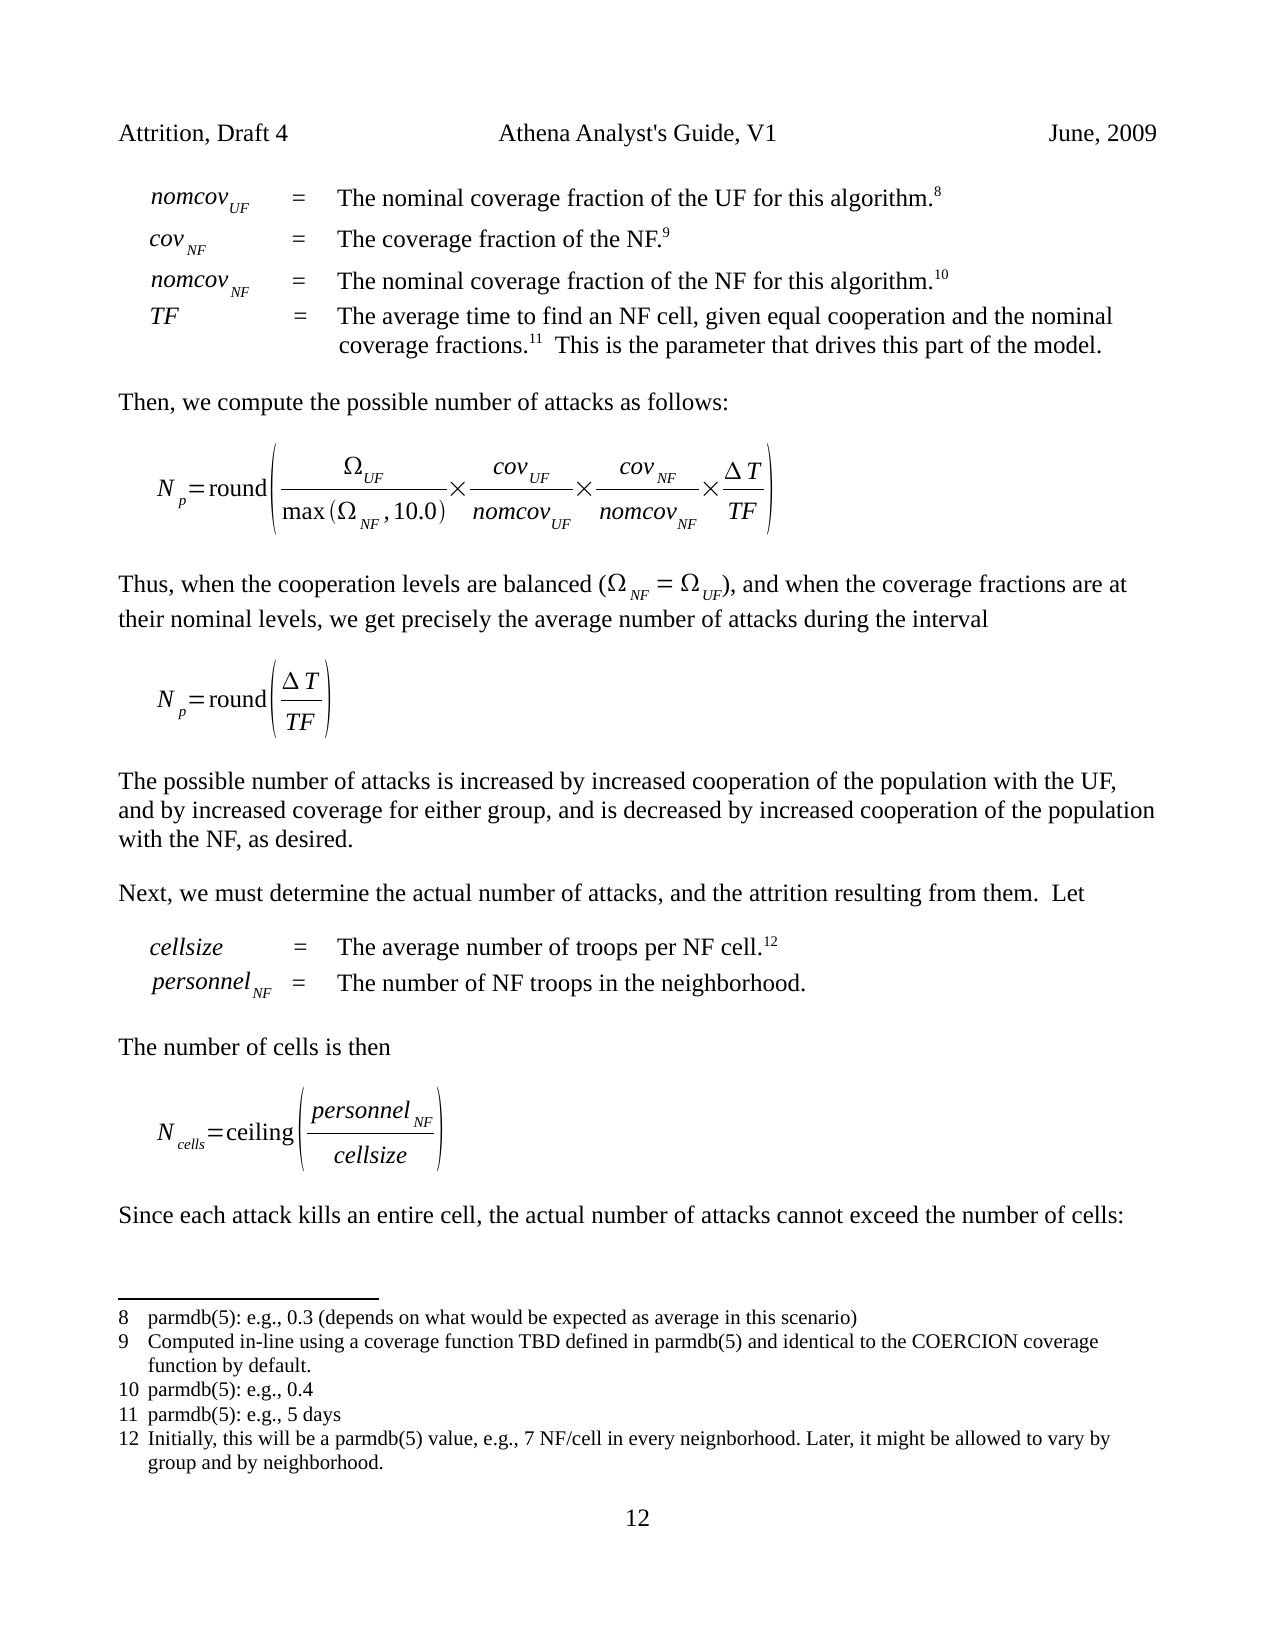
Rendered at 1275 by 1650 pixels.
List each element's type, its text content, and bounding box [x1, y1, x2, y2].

text parmdb(5): e.g., 0.3 (depends on what would be expected as average in this scenario) [118, 1305, 1157, 1329]
text = The number of NF troops in the neighborhood. [149, 961, 1157, 1003]
text cellsize = The average number of troops per NF cell. [149, 932, 1157, 961]
text Thus, when the cooperation levels are balanced (), and when the coverage fractions are at their nominal levels, we get precisely the average number of attacks during the interval [118, 563, 1157, 633]
text = The coverage fraction of the NF. [149, 218, 1157, 259]
text parmdb(5): e.g., 0.4 [118, 1377, 1157, 1401]
text parmdb(5): e.g., 5 days [118, 1401, 1157, 1426]
text The number of cells is then [118, 1032, 1157, 1060]
text TF = The average time to find an NF cell, given equal cooperation and the nominal coverage fractions. This is the parameter that drives this part of the model. [149, 301, 1157, 359]
text Computed in-line using a coverage function TBD defined in parmdb(5) and identical to the COERCION coverage function by default. [118, 1329, 1157, 1377]
text = The nominal coverage fraction of the NF for this algorithm. [149, 259, 1157, 301]
text = The nominal coverage fraction of the UF for this algorithm. [149, 176, 1157, 218]
text Initially, this will be a parmdb(5) value, e.g., 7 NF/cell in every neignborhood. Later, it might be allowed to vary by group and by neighborhood. [118, 1426, 1157, 1474]
text The possible number of attacks is increased by increased cooperation of the population with the UF, and by increased coverage for either group, and is decreased by increased cooperation of the population with the NF, as desired. [118, 766, 1157, 853]
text Then, we compute the possible number of attacks as follows: [118, 387, 1157, 416]
text Since each attack kills an entire cell, the actual number of attacks cannot exceed the number of cells: [118, 1200, 1157, 1228]
text Next, we must determine the actual number of attacks, and the attrition resulting from them. Let [118, 878, 1157, 907]
